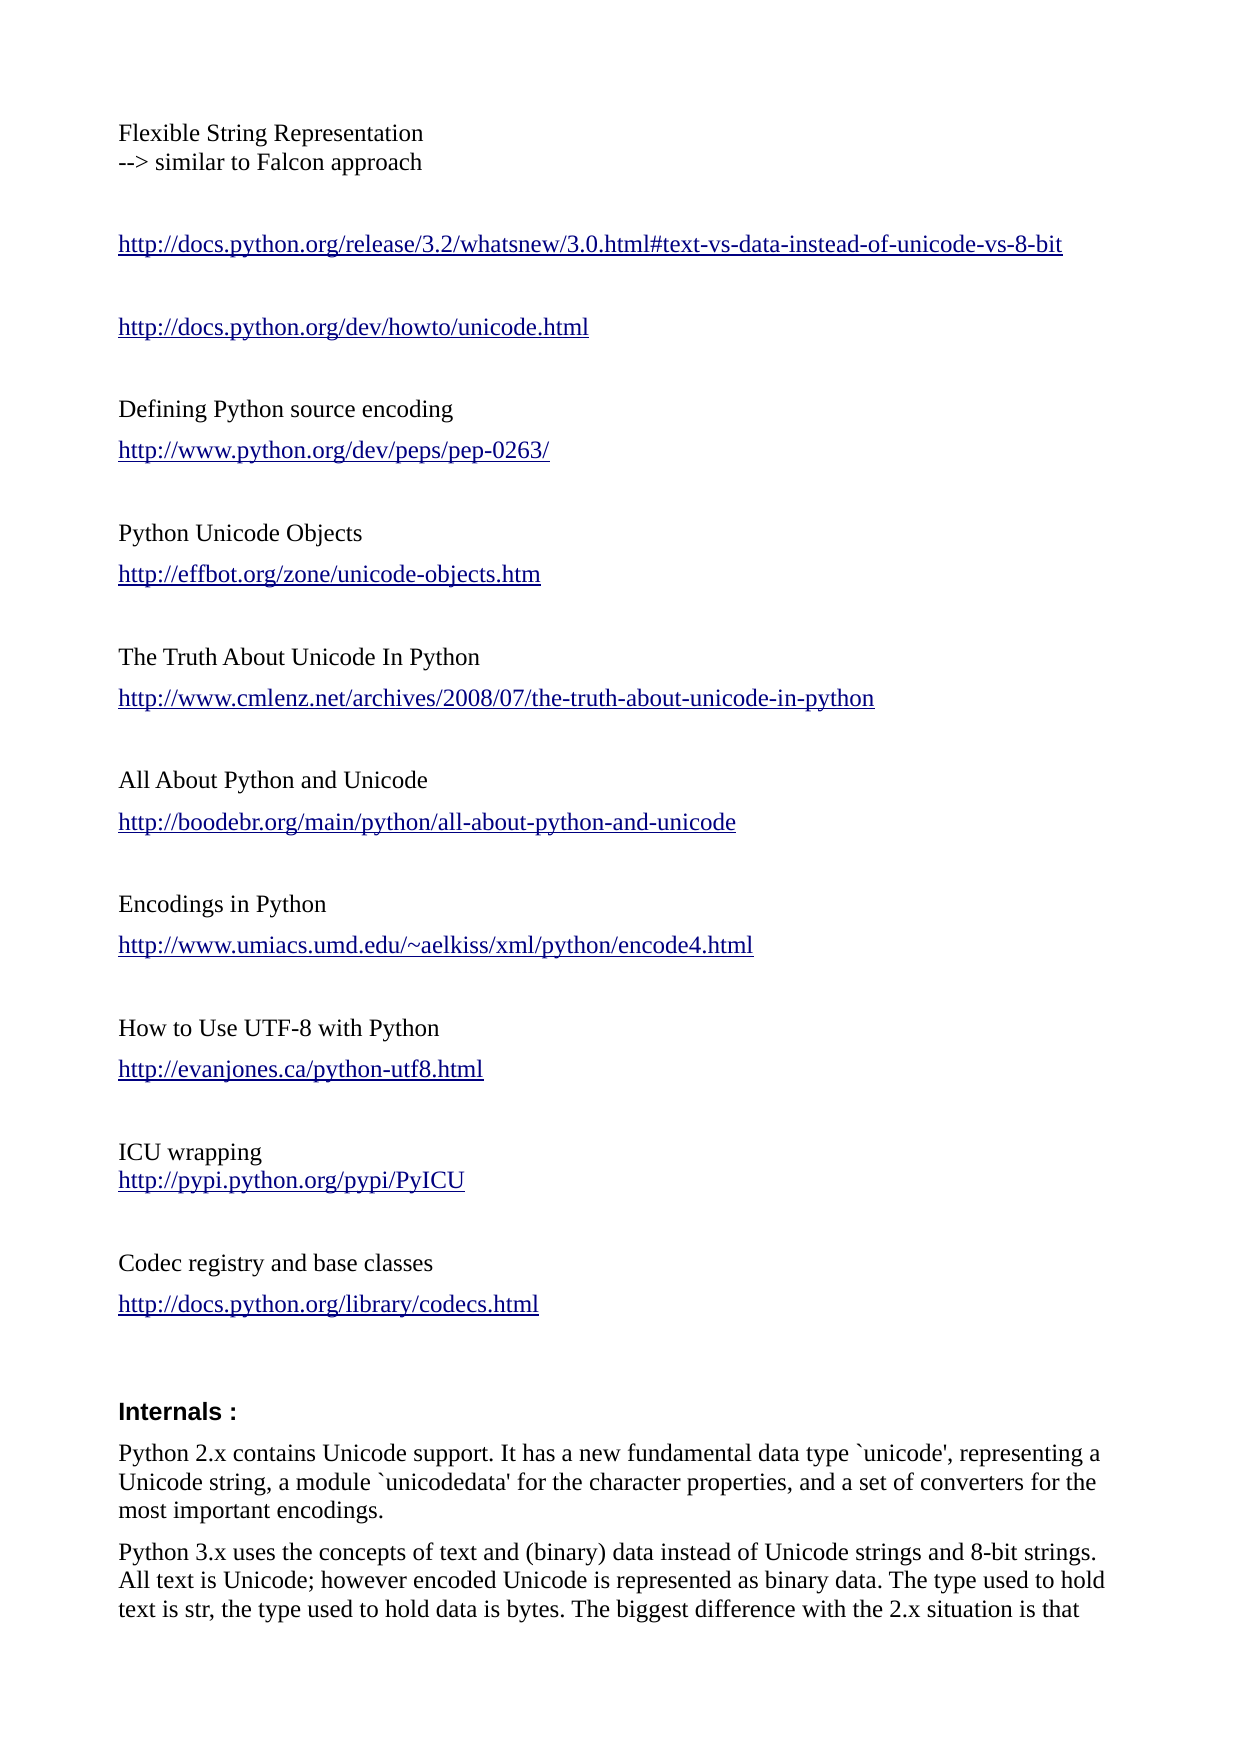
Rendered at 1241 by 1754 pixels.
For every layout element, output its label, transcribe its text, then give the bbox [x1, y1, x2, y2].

text Defining Python source encoding [118, 394, 1122, 423]
text http://docs.python.org/dev/howto/unicode.html [118, 312, 1122, 341]
text http://www.cmlenz.net/archives/2008/07/the-truth-about-unicode-in-python [118, 683, 1122, 712]
subtitle Internals : [118, 1397, 1122, 1426]
text Python Unicode Objects [118, 518, 1122, 547]
text Python 2.x contains Unicode support. It has a new fundamental data type `unicode', representing a Unicode string, a module `unicodedata' for the character properties, and a set of converters for the most important encodings. [118, 1438, 1122, 1524]
text http://www.umiacs.umd.edu/~aelkiss/xml/python/encode4.html [118, 931, 1122, 959]
text http://boodebr.org/main/python/all-about-python-and-unicode [118, 807, 1122, 836]
text Flexible String Representation --> similar to Falcon approach [118, 118, 1122, 176]
text http://evanjones.ca/python-utf8.html [118, 1054, 1122, 1083]
text http://docs.python.org/library/codecs.html [118, 1289, 1122, 1318]
text ICU wrapping [118, 1137, 1122, 1166]
text http://www.python.org/dev/peps/pep-0263/ [118, 436, 1122, 464]
text Encodings in Python [118, 889, 1122, 918]
text All About Python and Unicode [118, 766, 1122, 794]
text How to Use UTF-8 with Python [118, 1013, 1122, 1042]
text Python 3.x uses the concepts of text and (binary) data instead of Unicode strings and 8-bit strings. All text is Unicode; however encoded Unicode is represented as binary data. The type used to hold text is str, the type used to hold data is bytes. The biggest difference with the 2.x situation is that [118, 1537, 1122, 1623]
text http://pypi.python.org/pypi/PyICU [118, 1166, 1122, 1194]
text http://docs.python.org/release/3.2/whatsnew/3.0.html#text-vs-data-instead-of-unicode-vs-8-bit [118, 229, 1122, 258]
text Codec registry and base classes [118, 1248, 1122, 1277]
text http://effbot.org/zone/unicode-objects.htm [118, 559, 1122, 588]
text The Truth About Unicode In Python [118, 642, 1122, 671]
